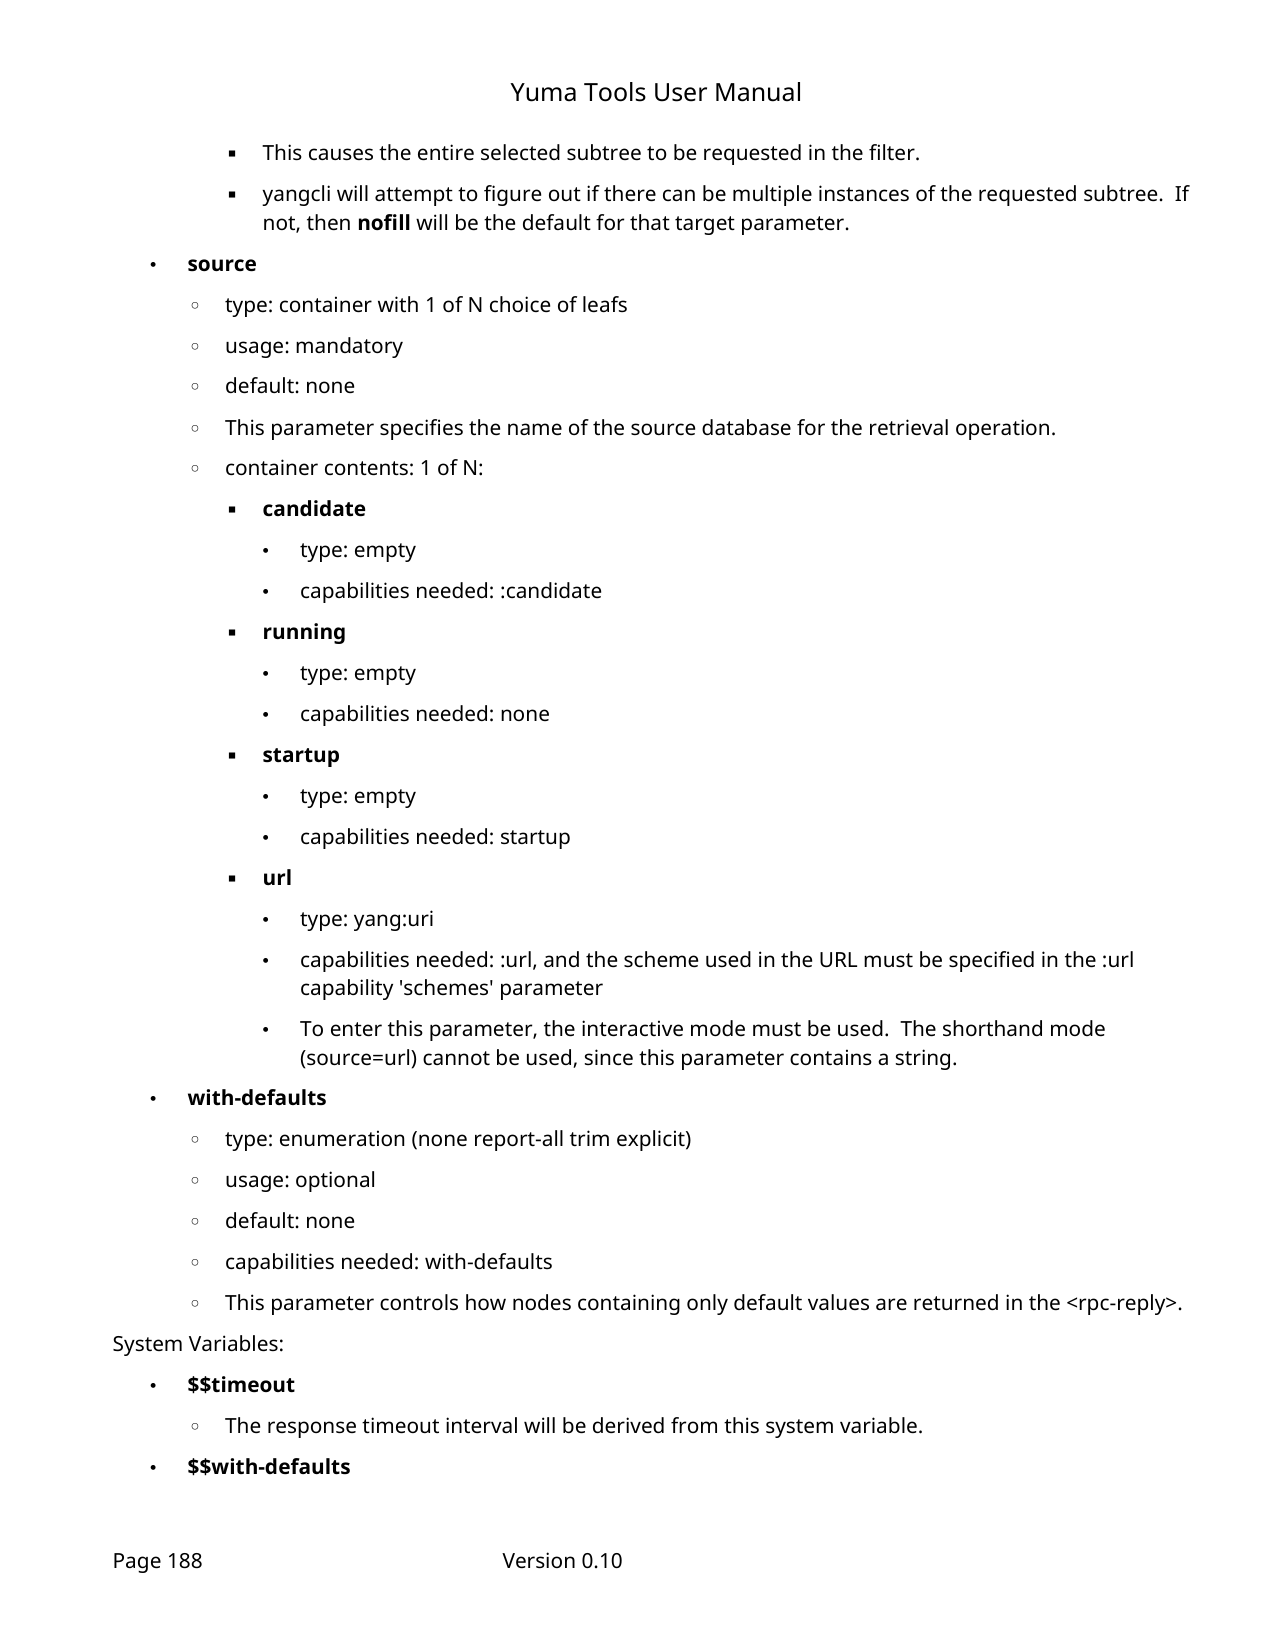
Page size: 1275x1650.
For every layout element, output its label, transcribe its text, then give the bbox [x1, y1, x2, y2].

list usage: optional [187, 1165, 1200, 1194]
list source [150, 249, 1200, 277]
list type: empty [262, 658, 1200, 687]
list This parameter controls how nodes containing only default values are returned in the <rpc-reply>. [187, 1288, 1200, 1317]
list To enter this parameter, the interactive mode must be used. The shorthand mode (source=url) cannot be used, since this parameter contains a string. [262, 1014, 1200, 1071]
list type: enumeration (none report-all trim explicit) [187, 1124, 1200, 1153]
list type: empty [262, 781, 1200, 809]
list capabilities needed: :candidate [262, 576, 1200, 605]
list capabilities needed: startup [262, 822, 1200, 850]
list capabilities needed: :url, and the scheme used in the URL must be specified in the :url capability 'schemes' parameter [262, 945, 1200, 1002]
list $$with-defaults [150, 1452, 1200, 1480]
list type: empty [262, 535, 1200, 564]
text System Variables: [112, 1329, 1200, 1358]
list startup [225, 740, 1200, 768]
list type: yang:uri [262, 904, 1200, 932]
list running [225, 617, 1200, 646]
list candidate [225, 494, 1200, 523]
list The response timeout interval will be derived from this system variable. [187, 1411, 1200, 1439]
list default: none [187, 372, 1200, 400]
list This parameter specifies the name of the source database for the retrieval operation. [187, 413, 1200, 441]
list default: none [187, 1206, 1200, 1235]
list This causes the entire selected subtree to be requested in the filter. [225, 138, 1200, 167]
list $$timeout [150, 1370, 1200, 1398]
list url [225, 863, 1200, 891]
list container contents: 1 of N: [187, 453, 1200, 482]
list yangcli will attempt to figure out if there can be multiple instances of the requested subtree. If not, then nofill will be the default for that target parameter. [225, 179, 1200, 236]
list type: container with 1 of N choice of leafs [187, 290, 1200, 318]
list usage: mandatory [187, 331, 1200, 359]
list capabilities needed: none [262, 699, 1200, 728]
list with-defaults [150, 1083, 1200, 1112]
list capabilities needed: with-defaults [187, 1247, 1200, 1276]
